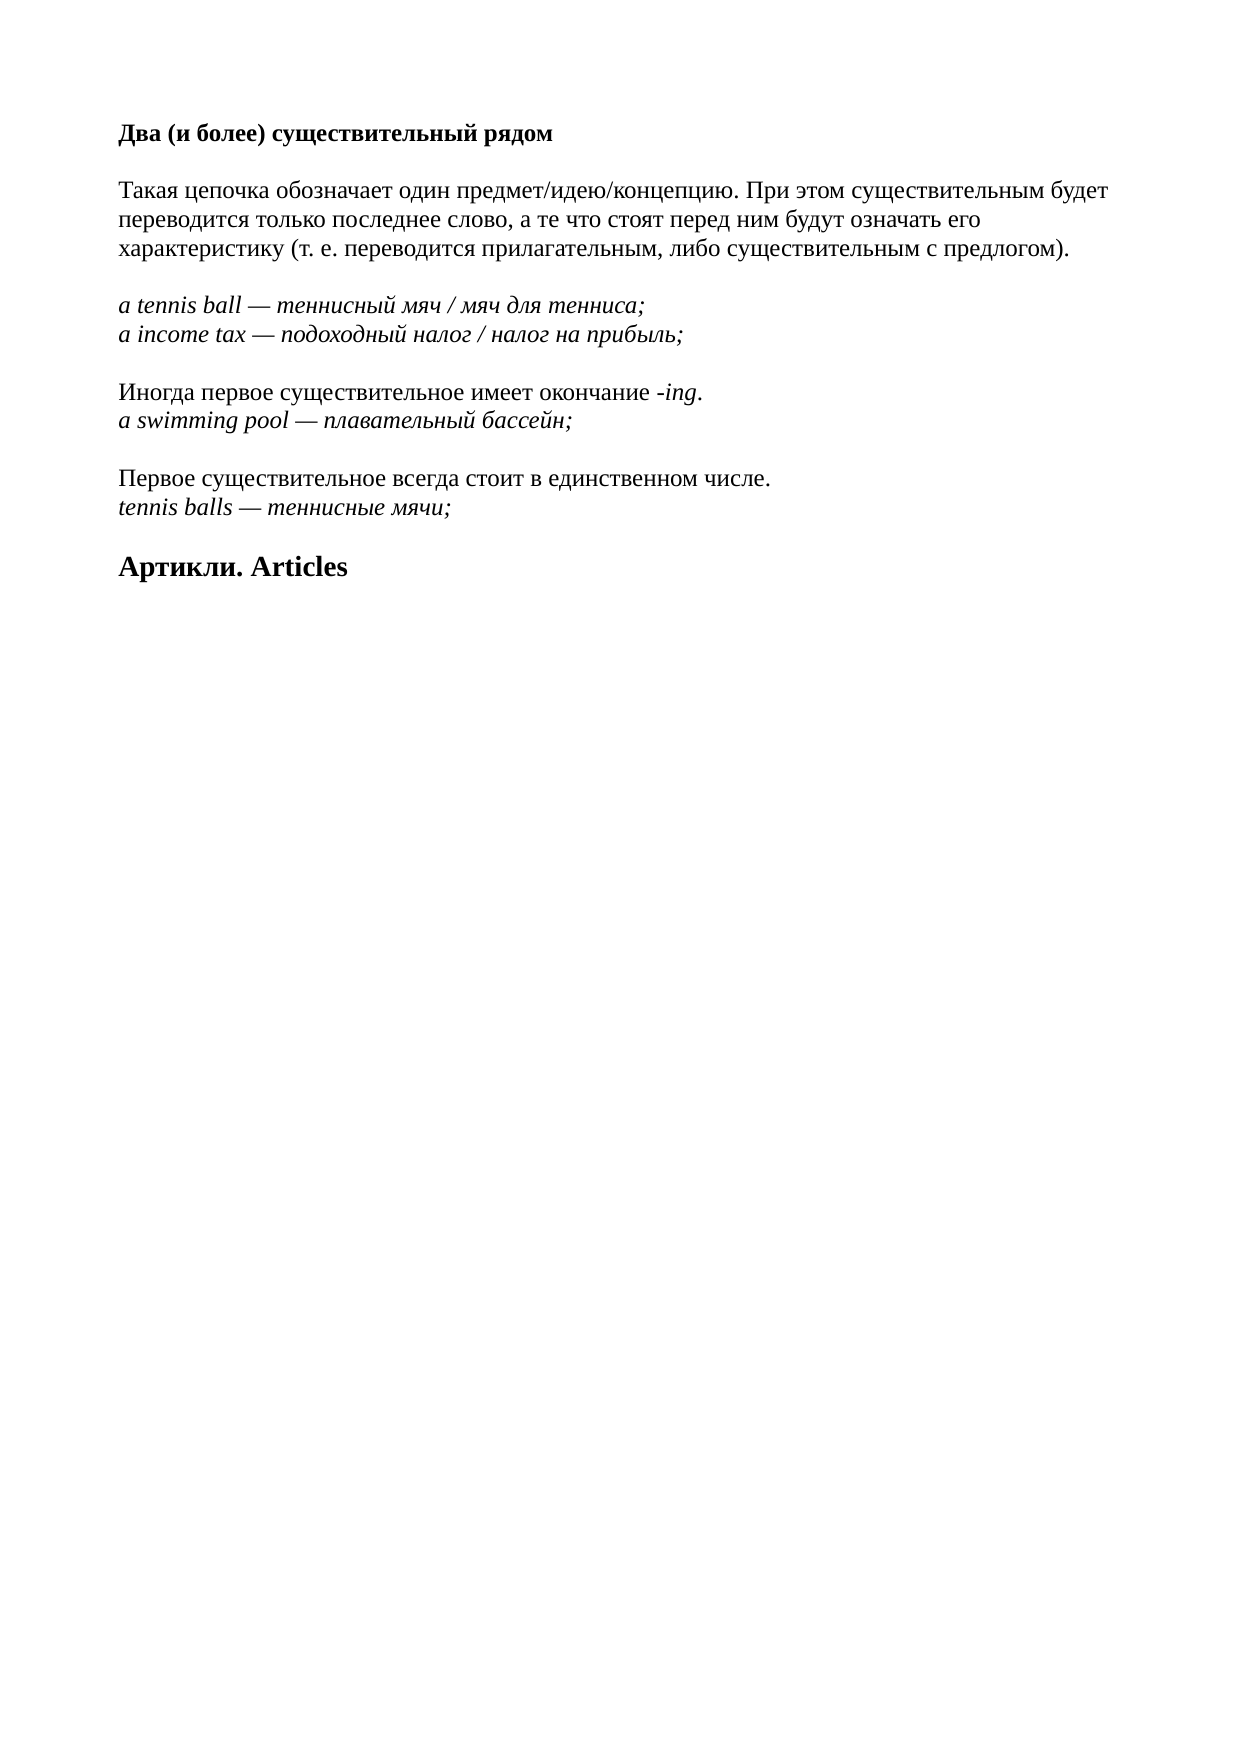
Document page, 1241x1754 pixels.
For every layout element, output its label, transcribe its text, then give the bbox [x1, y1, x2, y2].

text tennis balls — теннисные мячи; [118, 492, 1122, 521]
text Иногда первое существительное имеет окончание -ing. [118, 377, 1122, 406]
text a tennis ball — теннисный мяч / мяч для тенниса; [118, 291, 1122, 319]
text a swimming pool — плавательный бассейн; [118, 406, 1122, 434]
text Такая цепочка обозначает один предмет/идею/концепцию. При этом существительным будет переводится только последнее слово, а те что стоят перед ним будут означать его характеристику (т. е. переводится прилагательным, либо существительным с предлогом). [118, 176, 1122, 262]
text Первое существительное всегда стоит в единственном числе. [118, 463, 1122, 492]
text Два (и более) существительный рядом [118, 118, 1122, 147]
text Артикли. Articles [118, 549, 1122, 583]
text a income tax — подоходный налог / налог на прибыль; [118, 319, 1122, 348]
